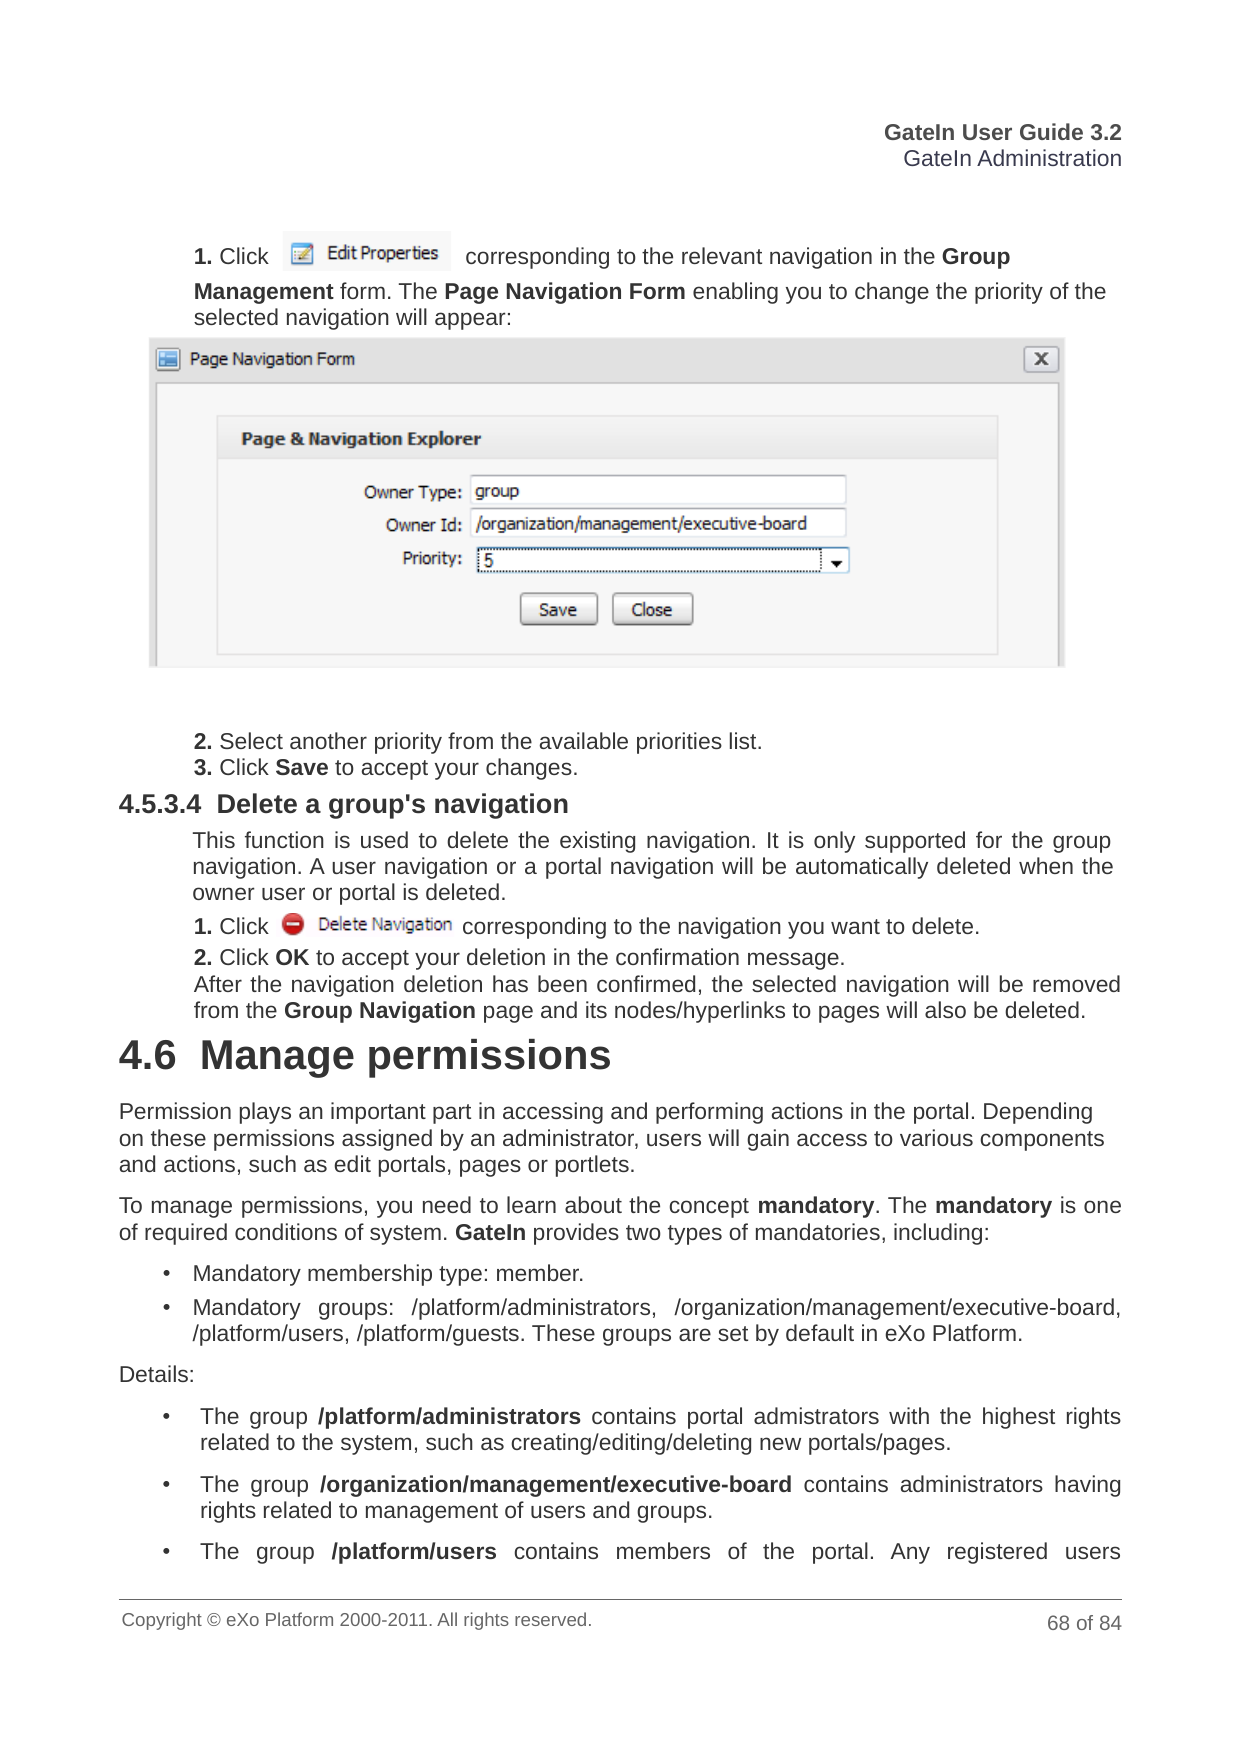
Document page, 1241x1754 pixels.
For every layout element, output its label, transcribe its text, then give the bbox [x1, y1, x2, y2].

list The group /platform/administrators contains portal admistrators with the highest rights related to the system, such as creating/editing/deleting new portals/pages. [162, 1403, 1122, 1456]
subtitle Delete a group's navigation [118, 788, 1122, 819]
list After the navigation deletion has been confirmed, the selected navigation will be removed from the Group Navigation page and its nodes/hyperlinks to pages will also be deleted. [156, 971, 1122, 1023]
list Mandatory membership type: member. [163, 1260, 1122, 1286]
list Mandatory groups: /platform/administrators, /organization/management/executive-board, /platform/users, /platform/guests. These groups are set by default in eXo Platform. [163, 1294, 1122, 1346]
text To manage permissions, you need to learn about the concept mandatory. The mandatory is one of required conditions of system. GateIn provides two types of mandatories, including: [118, 1192, 1122, 1245]
list The group /organization/management/executive-board contains administrators having rights related to management of users and groups. [162, 1471, 1122, 1523]
list 3. Click Save to accept your changes. [156, 754, 1122, 780]
list 2. Click OK to accept your deletion in the confirmation message. [156, 944, 1122, 971]
list 1. Click corresponding to the relevant navigation in the Group Management form. The Page Navigation Form enabling you to change the priority of the selected navigation will appear: [156, 223, 1122, 330]
picture [282, 231, 452, 271]
text This function is used to delete the existing navigation. It is only supported for the group navigation. A user navigation or a portal navigation will be automatically deleted when the owner user or portal is deleted. [118, 827, 1122, 906]
picture [148, 337, 1066, 668]
text Details: [118, 1361, 1122, 1388]
subtitle Manage permissions [118, 1031, 1122, 1079]
picture [276, 913, 455, 937]
list The group /platform/users contains members of the portal. Any registered users [162, 1538, 1122, 1564]
list 2. Select another priority from the available priorities list. [156, 728, 1122, 754]
list 1. Clickcorresponding to the navigation you want to delete. [156, 906, 1122, 944]
text Permission plays an important part in accessing and performing actions in the portal. Depending on these permissions assigned by an administrator, users will gain access to various components and actions, such as edit portals, pages or portlets. [118, 1098, 1122, 1177]
